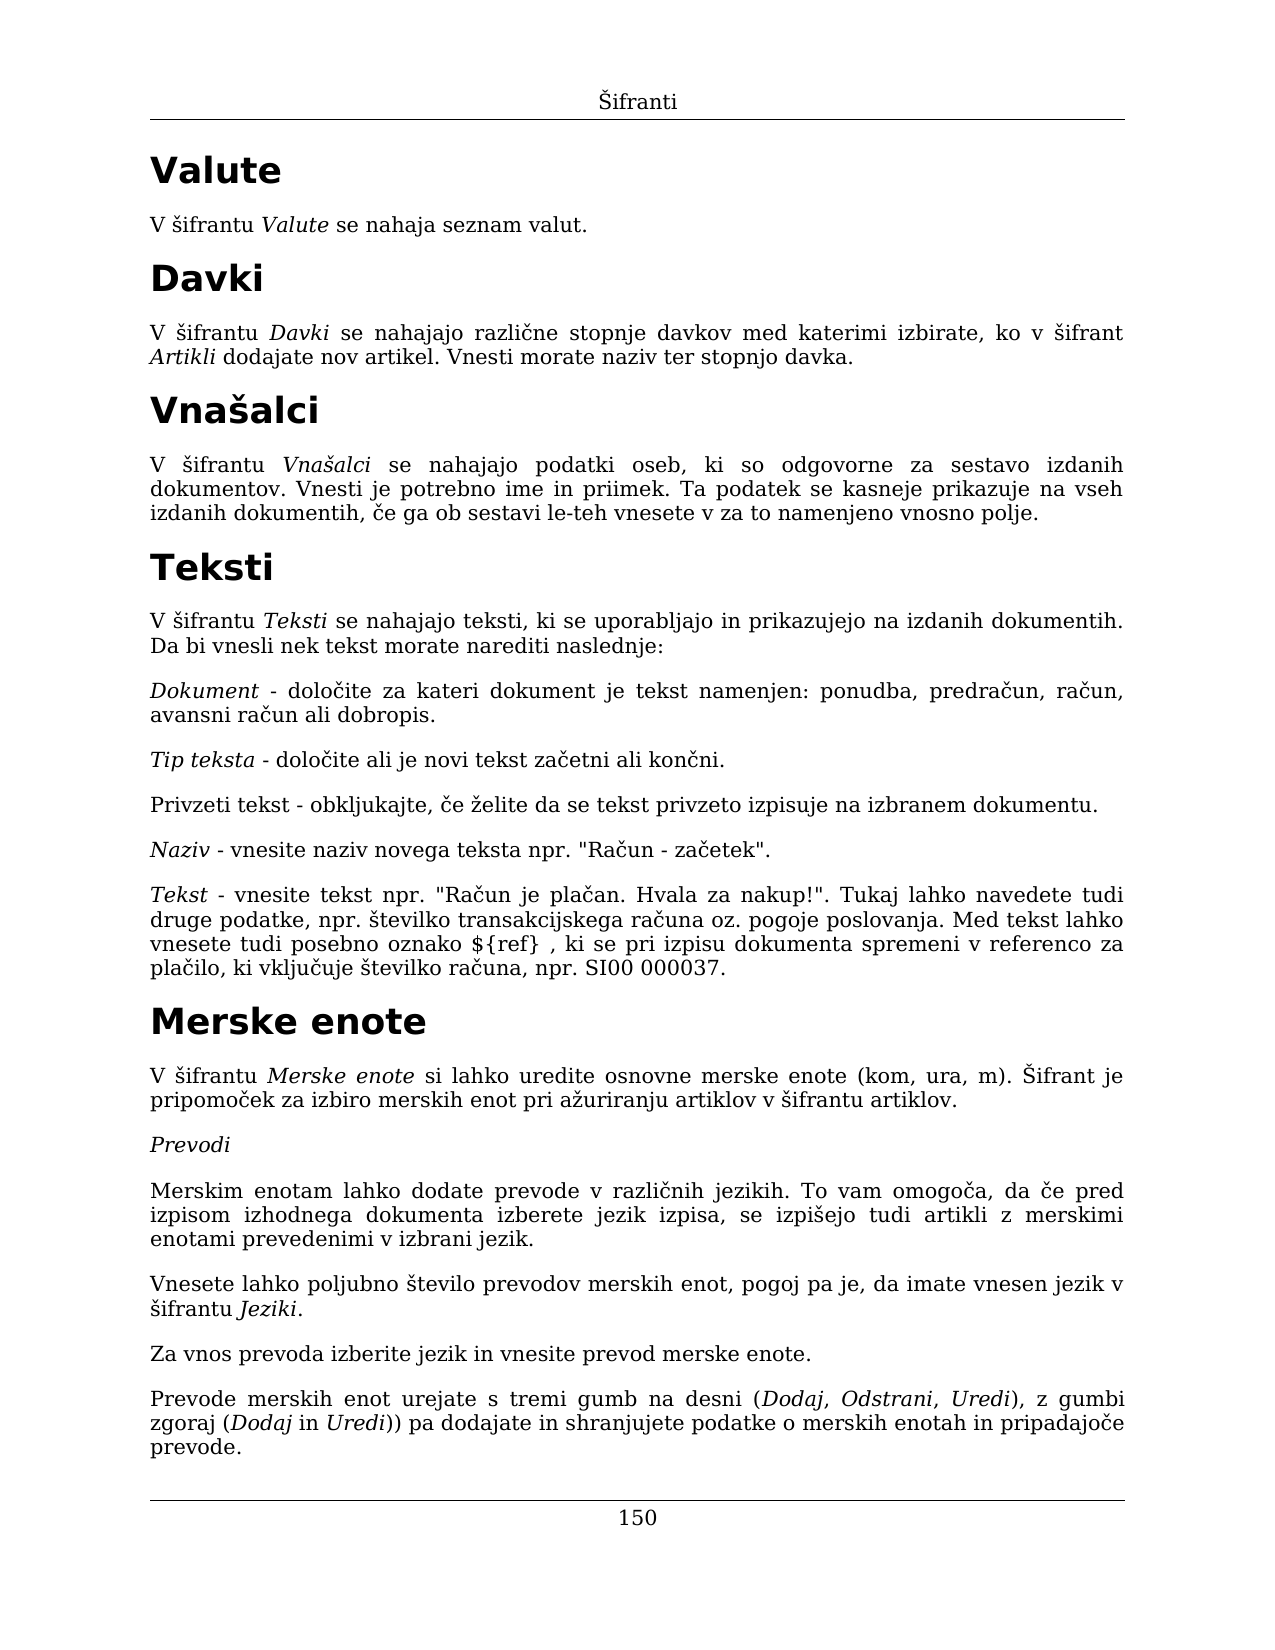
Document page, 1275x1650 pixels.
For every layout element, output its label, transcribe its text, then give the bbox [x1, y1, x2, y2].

text Privzeti tekst - obkljukajte, če želite da se tekst privzeto izpisuje na izbranem dokumentu. [150, 793, 1125, 817]
text V šifrantu Vnašalci se nahajajo podatki oseb, ki so odgovorne za sestavo izdanih dokumentov. Vnesti je potrebno ime in priimek. Ta podatek se kasneje prikazuje na vseh izdanih dokumentih, če ga ob sestavi le-teh vnesete v za to namenjeno vnosno polje. [150, 453, 1125, 526]
text Vnašalci [150, 390, 1125, 432]
text Teksti [150, 547, 1125, 588]
text Prevodi [150, 1133, 1125, 1158]
text Naziv - vnesite naziv novega teksta npr. "Račun - začetek". [150, 838, 1125, 863]
text Vnesete lahko poljubno število prevodov merskih enot, pogoj pa je, da imate vnesen jezik v šifrantu Jeziki. [150, 1272, 1125, 1321]
text Davki [150, 258, 1125, 300]
text Dokument - določite za kateri dokument je tekst namenjen: ponudba, predračun, račun, avansni račun ali dobropis. [150, 679, 1125, 727]
text V šifrantu Teksti se nahajajo teksti, ki se uporabljajo in prikazujejo na izdanih dokumentih. Da bi vnesli nek tekst morate narediti naslednje: [150, 609, 1125, 658]
text Merskim enotam lahko dodate prevode v različnih jezikih. To vam omogoča, da če pred izpisom izhodnega dokumenta izberete jezik izpisa, se izpišejo tudi artikli z merskimi enotami prevedenimi v izbrani jezik. [150, 1179, 1125, 1251]
text V šifrantu Davki se nahajajo različne stopnje davkov med katerimi izbirate, ko v šifrant Artikli dodajate nov artikel. Vnesti morate naziv ter stopnjo davka. [150, 321, 1125, 369]
text Prevode merskih enot urejate s tremi gumb na desni (Dodaj, Odstrani, Uredi), z gumbi zgoraj (Dodaj in Uredi)) pa dodajate in shranjujete podatke o merskih enotah in pripadajoče prevode. [150, 1387, 1125, 1459]
text Za vnos prevoda izberite jezik in vnesite prevod merske enote. [150, 1342, 1125, 1366]
text Tekst - vnesite tekst npr. "Račun je plačan. Hvala za nakup!". Tukaj lahko navedete tudi druge podatke, npr. številko transakcijskega računa oz. pogoje poslovanja. Med tekst lahko vnesete tudi posebno oznako ${ref} , ki se pri izpisu dokumenta spremeni v referenco za plačilo, ki vključuje številko računa, npr. SI00 000037. [150, 883, 1125, 981]
text Valute [150, 150, 1125, 192]
text Merske enote [150, 1001, 1125, 1043]
text V šifrantu Merske enote si lahko uredite osnovne merske enote (kom, ura, m). Šifrant je pripomoček za izbiro merskih enot pri ažuriranju artiklov v šifrantu artiklov. [150, 1064, 1125, 1113]
text Tip teksta - določite ali je novi tekst začetni ali končni. [150, 748, 1125, 772]
text V šifrantu Valute se nahaja seznam valut. [150, 213, 1125, 237]
